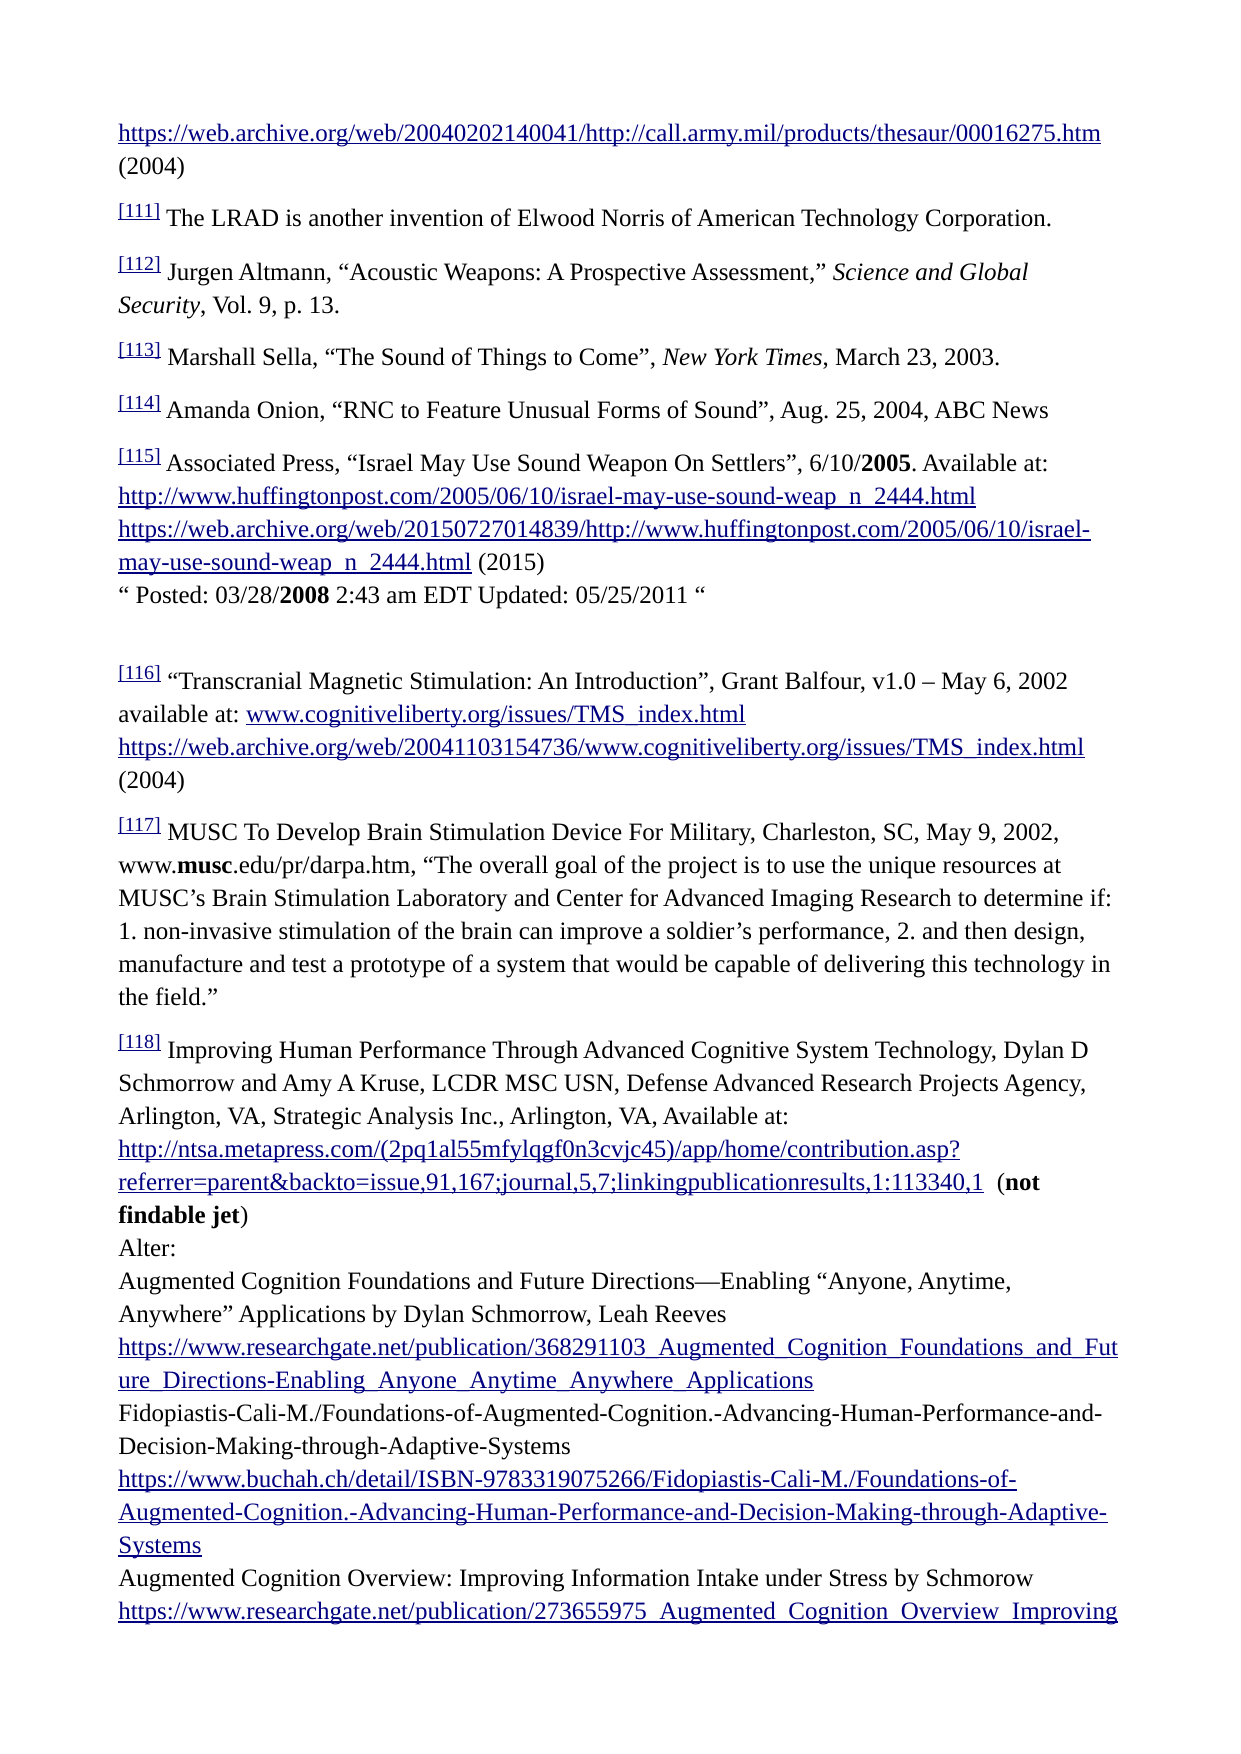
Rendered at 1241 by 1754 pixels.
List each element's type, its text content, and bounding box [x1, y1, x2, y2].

text [113] Marshall Sella, “The Sound of Things to Come”, New York Times, March 23, 2003. [118, 337, 1122, 371]
text [117] MUSC To Develop Brain Stimulation Device For Military, Charleston, SC, May 9, 2002, www.musc.edu/pr/darpa.htm, “The overall goal of the project is to use the unique resources at MUSC’s Brain Stimulation Laboratory and Center for Advanced Imaging Research to determine if: 1. non-invasive stimulation of the brain can improve a soldier’s performance, 2. and then design, manufacture and test a prototype of a system that would be capable of delivering this technology in the field.” [118, 812, 1122, 1011]
text [112] Jurgen Altmann, “Acoustic Weapons: A Prospective Assessment,” Science and Global Security, Vol. 9, p. 13. [118, 252, 1122, 318]
text [115] Associated Press, “Israel May Use Sound Weapon On Settlers”, 6/10/2005. Available at: http://www.huffingtonpost.com/2005/06/10/israel-may-use-sound-weap_n_2444.html https://web.archive.org/web/20150727014839/http://www.huffingtonpost.com/2005/06/10/israel-may-use-sound-weap_n_2444.html (2015) “ Posted: 03/28/2008 2:43 am EDT Updated: 05/25/2011 “ [118, 443, 1122, 642]
text [116] “Transcranial Magnetic Stimulation: An Introduction”, Grant Balfour, v1.0 – May 6, 2002 available at: www.cognitiveliberty.org/issues/TMS_index.html https://web.archive.org/web/20041103154736/www.cognitiveliberty.org/issues/TMS_index.html (2004) [118, 661, 1122, 794]
text https://web.archive.org/web/20040202140041/http://call.army.mil/products/thesaur/00016275.htm (2004) [118, 118, 1122, 180]
text [114] Amanda Onion, “RNC to Feature Unusual Forms of Sound”, Aug. 25, 2004, ABC News [118, 390, 1122, 424]
text [111] The LRAD is another invention of Elwood Norris of American Technology Corporation. [118, 199, 1122, 232]
text [118] Improving Human Performance Through Advanced Cognitive System Technology, Dylan D Schmorrow and Amy A Kruse, LCDR MSC USN, Defense Advanced Research Projects Agency, Arlington, VA, Strategic Analysis Inc., Arlington, VA, Available at: http://ntsa.metapress.com/(2pq1al55mfylqgf0n3cvjc45)/app/home/contribution.asp?referrer=parent&backto=issue,91,167;journal,5,7;linkingpublicationresults,1:113340,1 (not findable jet) Alter: Augmented Cognition Foundations and Future Directions—Enabling “Anyone, Anytime, Anywhere” Applications by Dylan Schmorrow, Leah Reeves https://www.researchgate.net/publication/368291103_Augmented_Cognition_Foundations_and_Future_Directions-Enabling_Anyone_Anytime_Anywhere_Applications Fidopiastis-Cali-M./Foundations-of-Augmented-Cognition.-Advancing-Human-Performance-and-Decision-Making-through-Adaptive-Systems https://www.buchah.ch/detail/ISBN-9783319075266/Fidopiastis-Cali-M./Foundations-of-Augmented-Cognition.-Advancing-Human-Performance-and-Decision-Making-through-Adaptive-Systems Augmented Cognition Overview: Improving Information Intake under Stress by Schmorow https://www.researchgate.net/publication/273655975_Augmented_Cognition_Overview_Improving [118, 1030, 1122, 1625]
